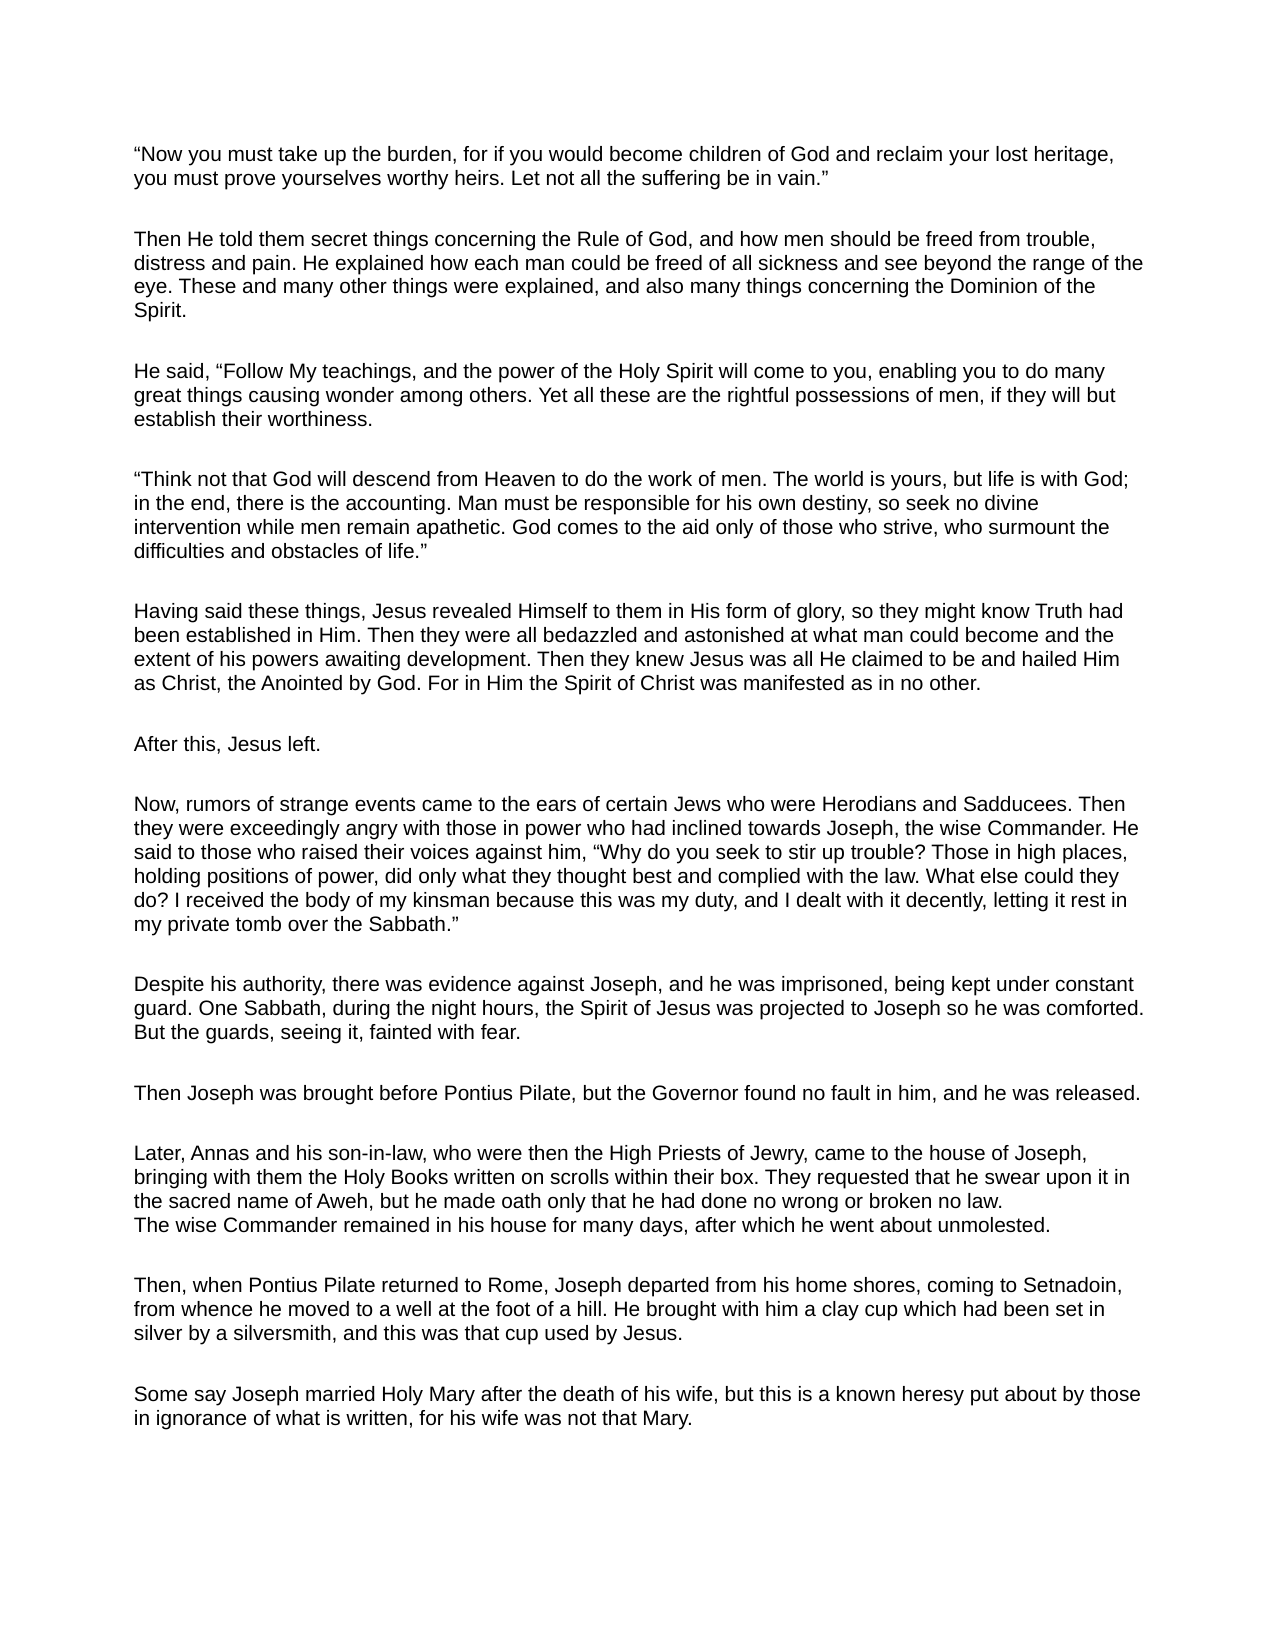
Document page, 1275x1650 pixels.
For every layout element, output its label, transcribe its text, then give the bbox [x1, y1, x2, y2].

text Then Joseph was brought before Pontius Pilate, but the Governor found no fault in him, and he was released. [134, 1057, 1147, 1104]
text Then He told them secret things concerning the Rule of God, and how men should be freed from trouble, distress and pain. He explained how each man could be freed of all sickness and see beyond the range of the eye. These and many other things were explained, and also many things concerning the Dominion of the Spirit. [134, 202, 1147, 322]
text Having said these things, Jesus revealed Himself to them in His form of glory, so they might know Truth had been established in Him. Then they were all bedazzled and astonished at what man could become and the extent of his powers awaiting development. Then they knew Jesus was all He claimed to be and hailed Him as Christ, the Anointed by God. For in Him the Spirit of Christ was manifested as in no other. [134, 575, 1147, 695]
text “Now you must take up the burden, for if you would become children of God and reclaim your lost heritage, you must prove yourselves worthy heirs. Let not all the suffering be in vain.” [134, 118, 1147, 190]
text He said, “Follow My teachings, and the power of the Holy Spirit will come to you, enabling you to do many great things causing wonder among others. Yet all these are the rightful possessions of men, if they will but establish their worthiness. [134, 335, 1147, 431]
text Some say Joseph married Holy Mary after the death of his wife, but this is a known heresy put about by those in ignorance of what is written, for his wife was not that Mary. [134, 1358, 1147, 1477]
text Later, Annas and his son-in-law, who were then the High Priests of Jewry, came to the house of Joseph, bringing with them the Holy Books written on scrolls within their box. They requested that he swear upon it in the sacred name of Aweh, but he made oath only that he had done no wrong or broken no law. The wise Commander remained in his house for many days, after which he went about unmolested. [134, 1117, 1147, 1237]
text “Think not that God will descend from Heaven to do the work of men. The world is yours, but life is with God; in the end, there is the accounting. Man must be responsible for his own destiny, so seek no divine intervention while men remain apathetic. God comes to the aid only of those who strive, who surmount the difficulties and obstacles of life.” [134, 443, 1147, 563]
text Despite his authority, there was evidence against Joseph, and he was imprisoned, being kept under constant guard. One Sabbath, during the night hours, the Spirit of Jesus was projected to Joseph so he was comforted. But the guards, seeing it, fainted with fear. [134, 948, 1147, 1044]
text Now, rumors of strange events came to the ears of certain Jews who were Herodians and Sadducees. Then they were exceedingly angry with those in power who had inclined towards Joseph, the wise Commander. He said to those who raised their voices against him, “Why do you seek to stir up trouble? Those in high places, holding positions of power, did only what they thought best and complied with the law. What else could they do? I received the body of my kinsman because this was my duty, and I dealt with it decently, letting it rest in my private tomb over the Sabbath.” [134, 768, 1147, 936]
text Then, when Pontius Pilate returned to Rome, Joseph departed from his home shores, coming to Setnadoin, from whence he moved to a well at the foot of a hill. He brought with him a clay cup which had been set in silver by a silversmith, and this was that cup used by Jesus. [134, 1249, 1147, 1345]
table_header [445, 1495, 830, 1499]
text After this, Jesus left. [134, 708, 1147, 756]
